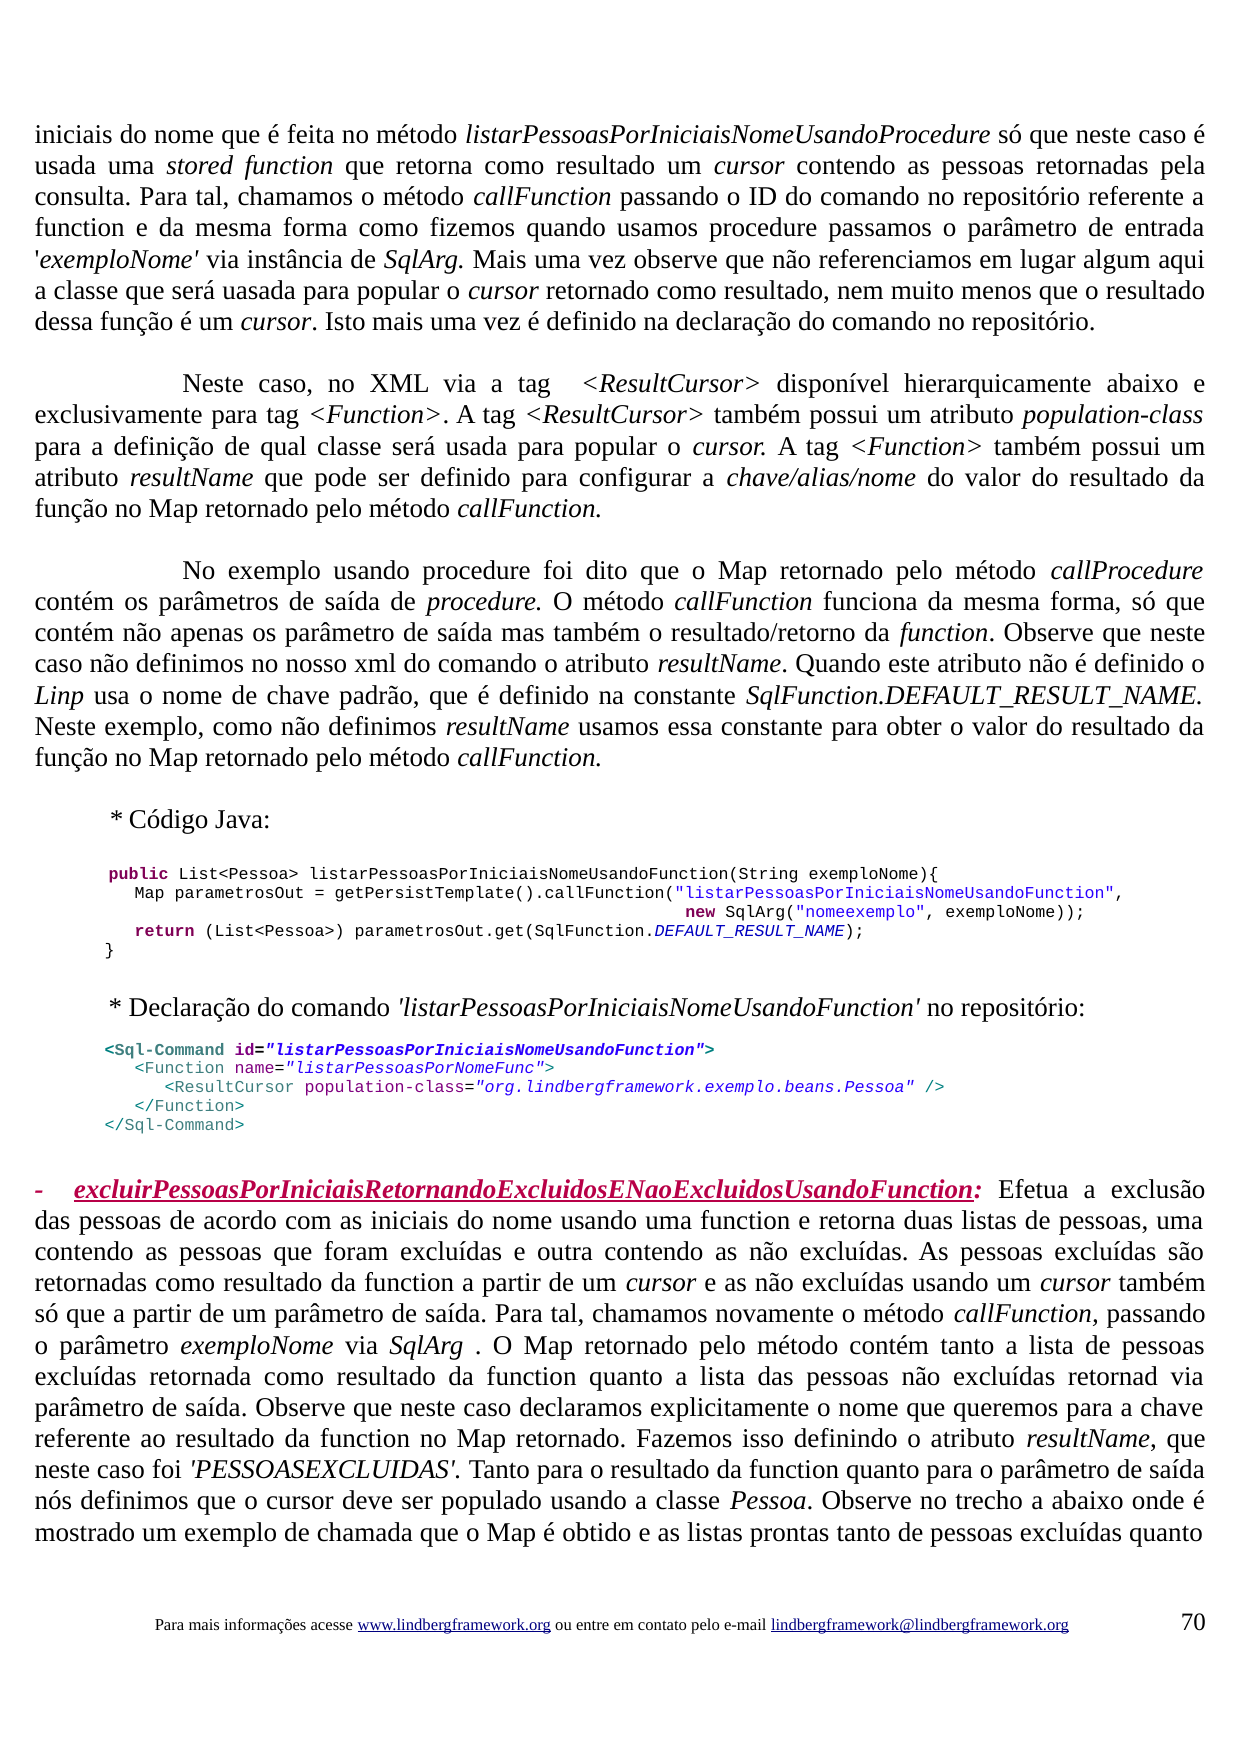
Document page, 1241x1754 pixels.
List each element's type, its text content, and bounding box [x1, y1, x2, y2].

text Neste caso, no XML via a tag <ResultCursor> disponível hierarquicamente abaixo e exclusivamente para tag <Function>. A tag <ResultCursor> também possui um atributo population-class para a definição de qual classe será usada para popular o cursor. A tag <Function> também possui um atributo resultName que pode ser definido para configurar a chave/alias/nome do valor do resultado da função no Map retornado pelo método callFunction. [34, 367, 1206, 523]
text return (List<Pessoa>) parametrosOut.get(SqlFunction.DEFAULT_RESULT_NAME); [34, 922, 1206, 941]
text Map parametrosOut = getPersistTemplate().callFunction("listarPessoasPorIniciaisNomeUsandoFunction", [34, 884, 1206, 903]
text <ResultCursor population-class="org.lindbergframework.exemplo.beans.Pessoa" /> [34, 1079, 1206, 1098]
text </Function> [34, 1098, 1206, 1116]
text } [34, 941, 1206, 960]
text </Sql-Command> [34, 1116, 1206, 1135]
text <Sql-Command id="listarPessoasPorIniciaisNomeUsandoFunction"> [34, 1041, 1206, 1060]
text No exemplo usando procedure foi dito que o Map retornado pelo método callProcedure contém os parâmetros de saída de procedure. O método callFunction funciona da mesma forma, só que contém não apenas os parâmetro de saída mas também o resultado/retorno da function. Observe que neste caso não definimos no nosso xml do comando o atributo resultName. Quando este atributo não é definido o Linp usa o nome de chave padrão, que é definido na constante SqlFunction.DEFAULT_RESULT_NAME. Neste exemplo, como não definimos resultName usamos essa constante para obter o valor do resultado da função no Map retornado pelo método callFunction. [34, 554, 1206, 772]
text - excluirPessoasPorIniciaisRetornandoExcluidosENaoExcluidosUsandoFunction: Efetua a exclusão das pessoas de acordo com as iniciais do nome usando uma function e retorna duas listas de pessoas, uma contendo as pessoas que foram excluídas e outra contendo as não excluídas. As pessoas excluídas são retornadas como resultado da function a partir de um cursor e as não excluídas usando um cursor também só que a partir de um parâmetro de saída. Para tal, chamamos novamente o método callFunction, passando o parâmetro exemploNome via SqlArg . O Map retornado pelo método contém tanto a lista de pessoas excluídas retornada como resultado da function quanto a lista das pessoas não excluídas retornad via parâmetro de saída. Observe que neste caso declaramos explicitamente o nome que queremos para a chave referente ao resultado da function no Map retornado. Fazemos isso definindo o atributo resultName, que neste caso foi 'PESSOASEXCLUIDAS'. Tanto para o resultado da function quanto para o parâmetro de saída nós definimos que o cursor deve ser populado usando a classe Pessoa. Observe no trecho a abaixo onde é mostrado um exemplo de chamada que o Map é obtido e as listas prontas tanto de pessoas excluídas quanto [34, 1173, 1206, 1547]
text * Código Java: [34, 803, 1206, 834]
text iniciais do nome que é feita no método listarPessoasPorIniciaisNomeUsandoProcedure só que neste caso é usada uma stored function que retorna como resultado um cursor contendo as pessoas retornadas pela consulta. Para tal, chamamos o método callFunction passando o ID do comando no repositório referente a function e da mesma forma como fizemos quando usamos procedure passamos o parâmetro de entrada 'exemploNome' via instância de SqlArg. Mais uma vez observe que não referenciamos em lugar algum aqui a classe que será uasada para popular o cursor retornado como resultado, nem muito menos que o resultado dessa função é um cursor. Isto mais uma vez é definido na declaração do comando no repositório. [34, 118, 1206, 336]
text * Declaração do comando 'listarPessoasPorIniciaisNomeUsandoFunction' no repositório: [34, 991, 1206, 1022]
text new SqlArg("nomeexemplo", exemploNome)); [34, 903, 1206, 922]
text <Function name="listarPessoasPorNomeFunc"> [34, 1060, 1206, 1079]
text public List<Pessoa> listarPessoasPorIniciaisNomeUsandoFunction(String exemploNome){ [34, 866, 1206, 884]
